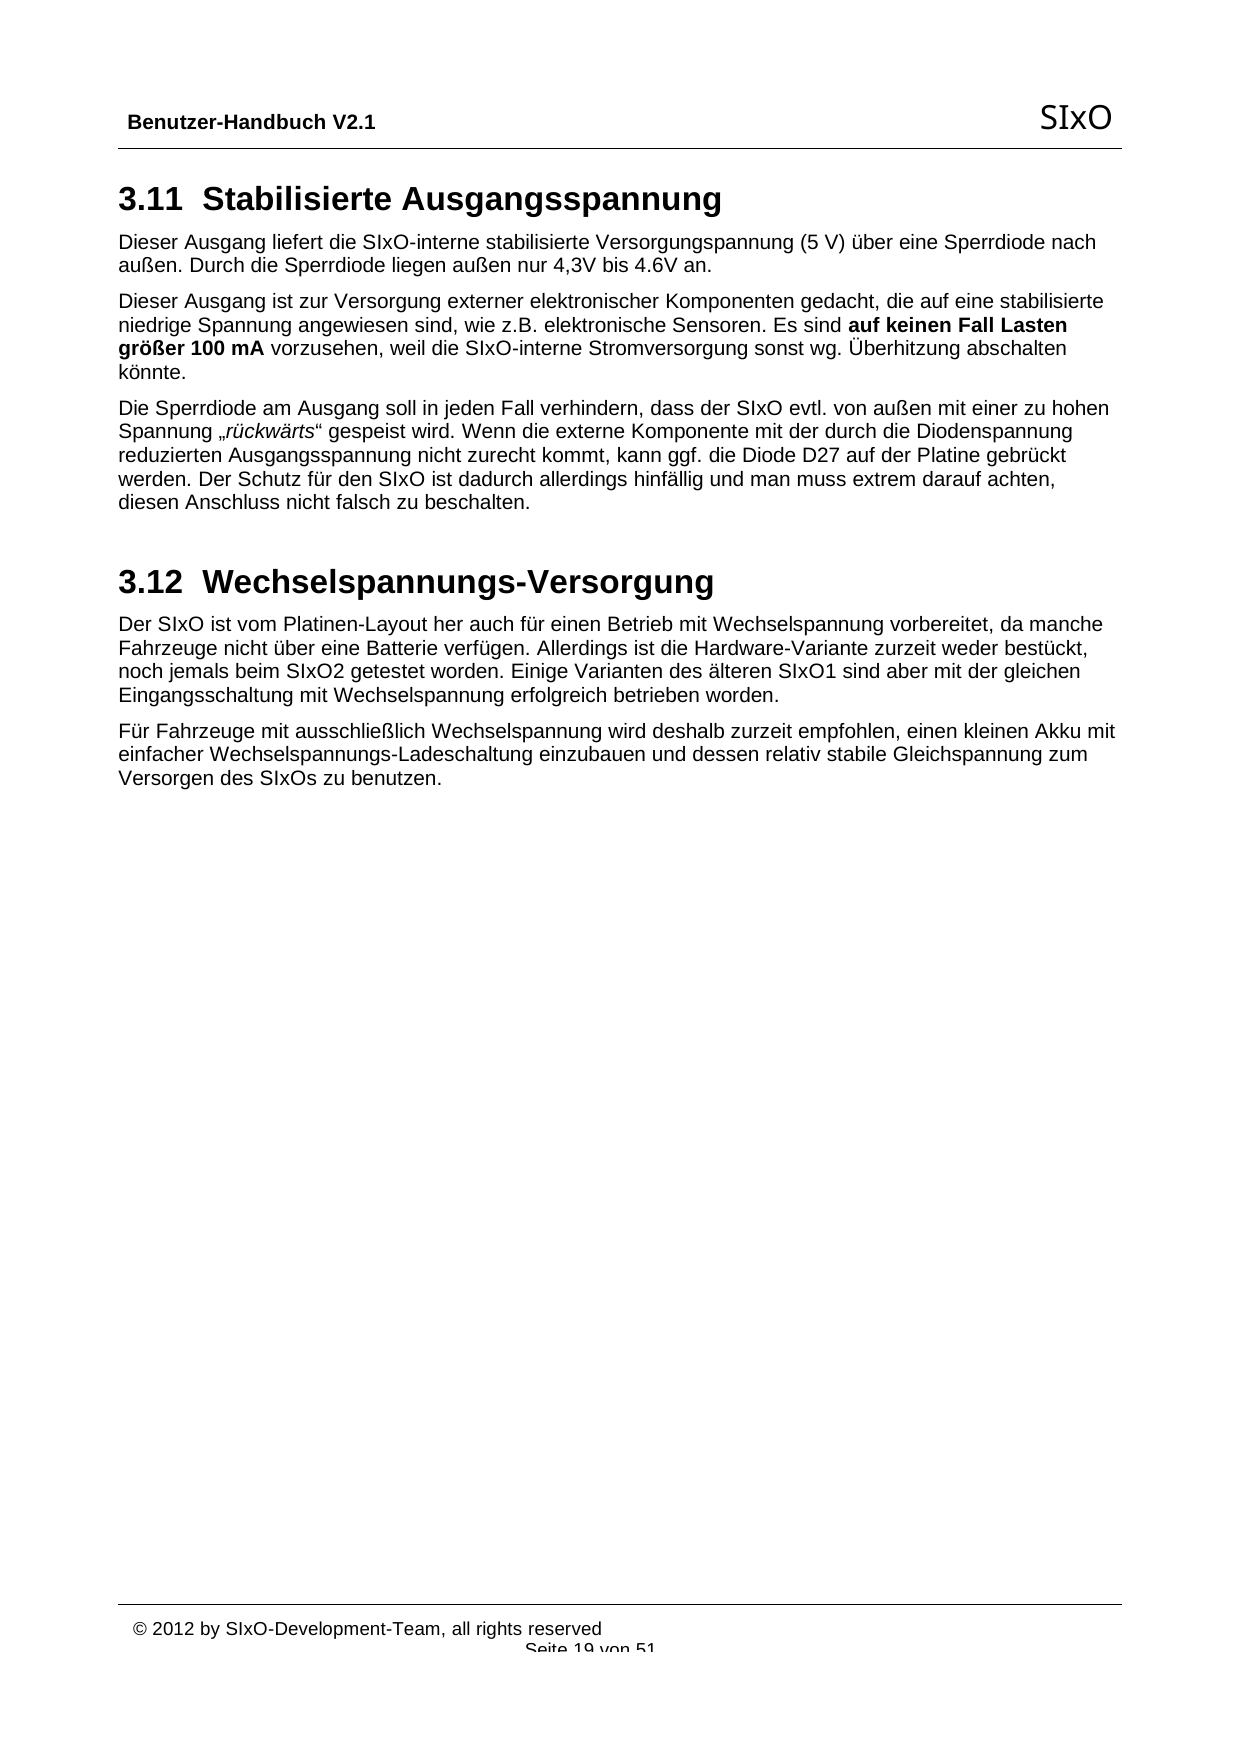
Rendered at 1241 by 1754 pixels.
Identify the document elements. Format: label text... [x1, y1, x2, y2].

text Der SIxO ist vom Platinen-Layout her auch für einen Betrieb mit Wechselspannung vorbereitet, da manche Fahrzeuge nicht über eine Batterie verfügen. Allerdings ist die Hardware-Variante zurzeit weder bestückt, noch jemals beim SIxO2 getestet worden. Einige Varianten des älteren SIxO1 sind aber mit der gleichen Eingangsschaltung mit Wechselspannung erfolgreich betrieben worden. [118, 612, 1122, 707]
text Die Sperrdiode am Ausgang soll in jeden Fall verhindern, dass der SIxO evtl. von außen mit einer zu hohen Spannung „rückwärts“ gespeist wird. Wenn die externe Komponente mit der durch die Diodenspannung reduzierten Ausgangsspannung nicht zurecht kommt, kann ggf. die Diode D27 auf der Platine gebrückt werden. Der Schutz für den SIxO ist dadurch allerdings hinfällig und man muss extrem darauf achten, diesen Anschluss nicht falsch zu beschalten. [118, 396, 1122, 514]
text Dieser Ausgang ist zur Versorgung externer elektronischer Komponenten gedacht, die auf eine stabilisierte niedrige Spannung angewiesen sind, wie z.B. elektronische Sensoren. Es sind auf keinen Fall Lasten größer 100 mA vorzusehen, weil die SIxO-interne Stromversorgung sonst wg. Überhitzung abschalten könnte. [118, 290, 1122, 384]
text Dieser Ausgang liefert die SIxO-interne stabilisierte Versorgungspannung (5 V) über eine Sperrdiode nach außen. Durch die Sperrdiode liegen außen nur 4,3V bis 4.6V an. [118, 230, 1122, 277]
subtitle Wechselspannungs-Versorgung [118, 563, 1122, 600]
subtitle Stabilisierte Ausgangsspannung [118, 180, 1122, 218]
text Für Fahrzeuge mit ausschließlich Wechselspannung wird deshalb zurzeit empfohlen, einen kleinen Akku mit einfacher Wechselspannungs-Ladeschaltung einzubauen und dessen relativ stabile Gleichspannung zum Versorgen des SIxOs zu benutzen. [118, 719, 1122, 790]
